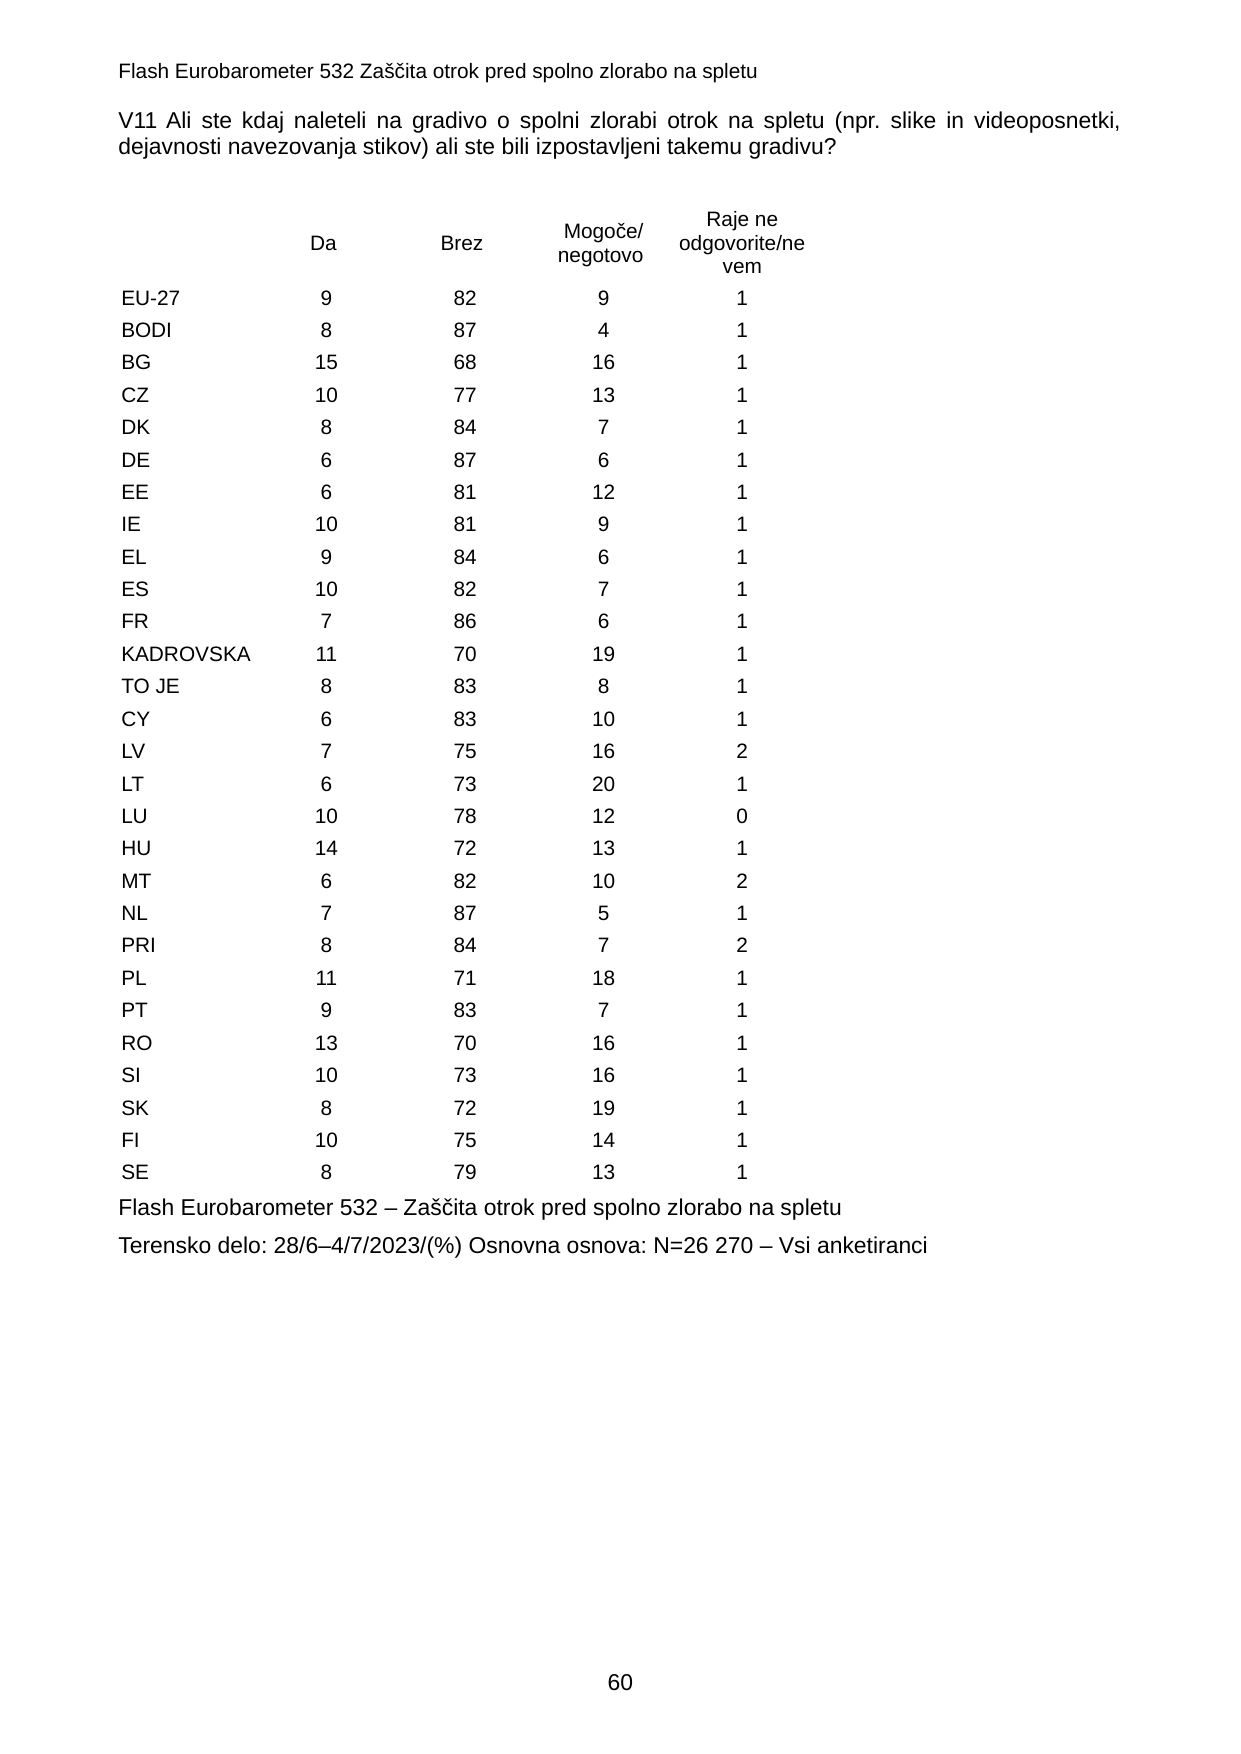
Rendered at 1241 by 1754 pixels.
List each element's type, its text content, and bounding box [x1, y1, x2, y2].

table_cell 6 [534, 605, 673, 638]
table_cell DK [118, 411, 257, 443]
table_cell 82 [395, 281, 534, 314]
table_cell 70 [395, 1026, 534, 1059]
table_cell 6 [257, 476, 395, 508]
table_cell TO JE [118, 670, 257, 702]
table_cell IE [118, 508, 257, 540]
table_cell 8 [257, 411, 395, 443]
table_cell KADROVSKA [118, 638, 257, 670]
table_cell 83 [395, 670, 534, 702]
table_cell 0 [673, 800, 811, 832]
table_cell 75 [395, 1124, 534, 1156]
table_cell 9 [534, 281, 673, 314]
table_cell 10 [257, 1059, 395, 1091]
table_cell 7 [257, 605, 395, 638]
table_cell 16 [534, 1059, 673, 1091]
table_cell 84 [395, 540, 534, 573]
table_cell 11 [257, 962, 395, 994]
table_cell 9 [257, 994, 395, 1026]
table_cell 10 [257, 379, 395, 411]
table_header Mogoče/negotovo [534, 204, 673, 281]
table_cell 16 [534, 735, 673, 767]
table_cell 84 [395, 411, 534, 443]
table_cell 1 [673, 897, 811, 929]
table_cell 9 [257, 540, 395, 573]
table_cell 1 [673, 1091, 811, 1123]
table_cell SK [118, 1091, 257, 1123]
table_cell CZ [118, 379, 257, 411]
table_cell 79 [395, 1156, 534, 1188]
table_cell 73 [395, 1059, 534, 1091]
table_cell 87 [395, 314, 534, 346]
table_cell EL [118, 540, 257, 573]
table_cell 7 [534, 994, 673, 1026]
table_header Raje ne odgovorite/ne vem [673, 204, 811, 281]
table_cell 1 [673, 314, 811, 346]
table_cell CY [118, 703, 257, 735]
table_cell 71 [395, 962, 534, 994]
table_cell 13 [534, 832, 673, 864]
table_cell 1 [673, 605, 811, 638]
text V11 Ali ste kdaj naleteli na gradivo o spolni zlorabi otrok na spletu (npr. slike in videoposnetki, dejavnosti navezovanja stikov) ali ste bili izpostavljeni takemu gradivu? [118, 107, 1122, 159]
table_cell 8 [257, 929, 395, 962]
table_cell 10 [534, 703, 673, 735]
table_cell 7 [257, 735, 395, 767]
table_cell 14 [534, 1124, 673, 1156]
table_cell 82 [395, 864, 534, 897]
table_cell 8 [257, 1156, 395, 1188]
table_header [118, 204, 257, 281]
table_cell 72 [395, 1091, 534, 1123]
table_cell NL [118, 897, 257, 929]
table_cell 15 [257, 346, 395, 378]
table_cell 1 [673, 573, 811, 605]
table_cell 1 [673, 832, 811, 864]
table_cell 81 [395, 508, 534, 540]
table_cell 7 [534, 411, 673, 443]
table_cell 77 [395, 379, 534, 411]
table_cell 1 [673, 1059, 811, 1091]
table_cell 1 [673, 346, 811, 378]
table_cell 6 [257, 443, 395, 476]
table_cell PL [118, 962, 257, 994]
table_cell 16 [534, 1026, 673, 1059]
table_cell 83 [395, 994, 534, 1026]
table_cell 12 [534, 476, 673, 508]
table_cell 6 [257, 703, 395, 735]
table_cell 6 [257, 864, 395, 897]
table_cell 7 [534, 929, 673, 962]
table_cell 1 [673, 540, 811, 573]
table_cell 1 [673, 281, 811, 314]
table_cell LV [118, 735, 257, 767]
table_cell FR [118, 605, 257, 638]
text Flash Eurobarometer 532 – Zaščita otrok pred spolno zlorabo na spletu [118, 1194, 1122, 1221]
table_cell 1 [673, 767, 811, 799]
table_cell 86 [395, 605, 534, 638]
table_cell 2 [673, 929, 811, 962]
table_cell 84 [395, 929, 534, 962]
table_cell 14 [257, 832, 395, 864]
table_header Da [257, 204, 395, 281]
table_cell BODI [118, 314, 257, 346]
table_cell 1 [673, 670, 811, 702]
table_cell 13 [534, 379, 673, 411]
table_cell 7 [534, 573, 673, 605]
table_cell BG [118, 346, 257, 378]
table_cell 6 [534, 540, 673, 573]
table_cell 1 [673, 994, 811, 1026]
table_cell 82 [395, 573, 534, 605]
table_cell 11 [257, 638, 395, 670]
table_cell EU-27 [118, 281, 257, 314]
table_cell 10 [534, 864, 673, 897]
table_cell 1 [673, 508, 811, 540]
table_cell 1 [673, 443, 811, 476]
table_cell 1 [673, 962, 811, 994]
table_cell 20 [534, 767, 673, 799]
table_cell 87 [395, 897, 534, 929]
table_cell 68 [395, 346, 534, 378]
table_cell 10 [257, 1124, 395, 1156]
table_cell 6 [257, 767, 395, 799]
table_cell HU [118, 832, 257, 864]
table_cell 10 [257, 508, 395, 540]
table_cell 12 [534, 800, 673, 832]
table_cell ES [118, 573, 257, 605]
table_cell 10 [257, 573, 395, 605]
table_cell 1 [673, 379, 811, 411]
table_cell 13 [534, 1156, 673, 1188]
table_cell 1 [673, 411, 811, 443]
table_cell 5 [534, 897, 673, 929]
table_cell 1 [673, 1124, 811, 1156]
table_cell EE [118, 476, 257, 508]
table_cell PT [118, 994, 257, 1026]
table_cell MT [118, 864, 257, 897]
table_cell 13 [257, 1026, 395, 1059]
table_cell 1 [673, 1026, 811, 1059]
table_cell LT [118, 767, 257, 799]
table_cell DE [118, 443, 257, 476]
text Terensko delo: 28/6–4/7/2023/(%) Osnovna osnova: N=26 270 – Vsi anketiranci [118, 1232, 1122, 1259]
table_cell 70 [395, 638, 534, 670]
table_cell 1 [673, 638, 811, 670]
table_cell 7 [257, 897, 395, 929]
table_cell 19 [534, 638, 673, 670]
table_cell 16 [534, 346, 673, 378]
table_header Brez [395, 204, 534, 281]
table_cell PRI [118, 929, 257, 962]
table_cell 19 [534, 1091, 673, 1123]
table_cell 4 [534, 314, 673, 346]
table_cell LU [118, 800, 257, 832]
table_cell 72 [395, 832, 534, 864]
table_cell 8 [257, 1091, 395, 1123]
table_cell 1 [673, 476, 811, 508]
table_cell 8 [534, 670, 673, 702]
table_cell 87 [395, 443, 534, 476]
table_cell 2 [673, 735, 811, 767]
table_cell 83 [395, 703, 534, 735]
table_cell 9 [257, 281, 395, 314]
table_cell 6 [534, 443, 673, 476]
table_cell FI [118, 1124, 257, 1156]
table_cell 1 [673, 703, 811, 735]
table_cell 73 [395, 767, 534, 799]
table_cell 8 [257, 670, 395, 702]
table_cell 75 [395, 735, 534, 767]
table_cell 81 [395, 476, 534, 508]
table_cell 10 [257, 800, 395, 832]
table_cell SI [118, 1059, 257, 1091]
table_cell 9 [534, 508, 673, 540]
table_cell 8 [257, 314, 395, 346]
table_cell 18 [534, 962, 673, 994]
table_cell SE [118, 1156, 257, 1188]
table_cell 78 [395, 800, 534, 832]
table_cell 2 [673, 864, 811, 897]
table_cell 1 [673, 1156, 811, 1188]
table_cell RO [118, 1026, 257, 1059]
